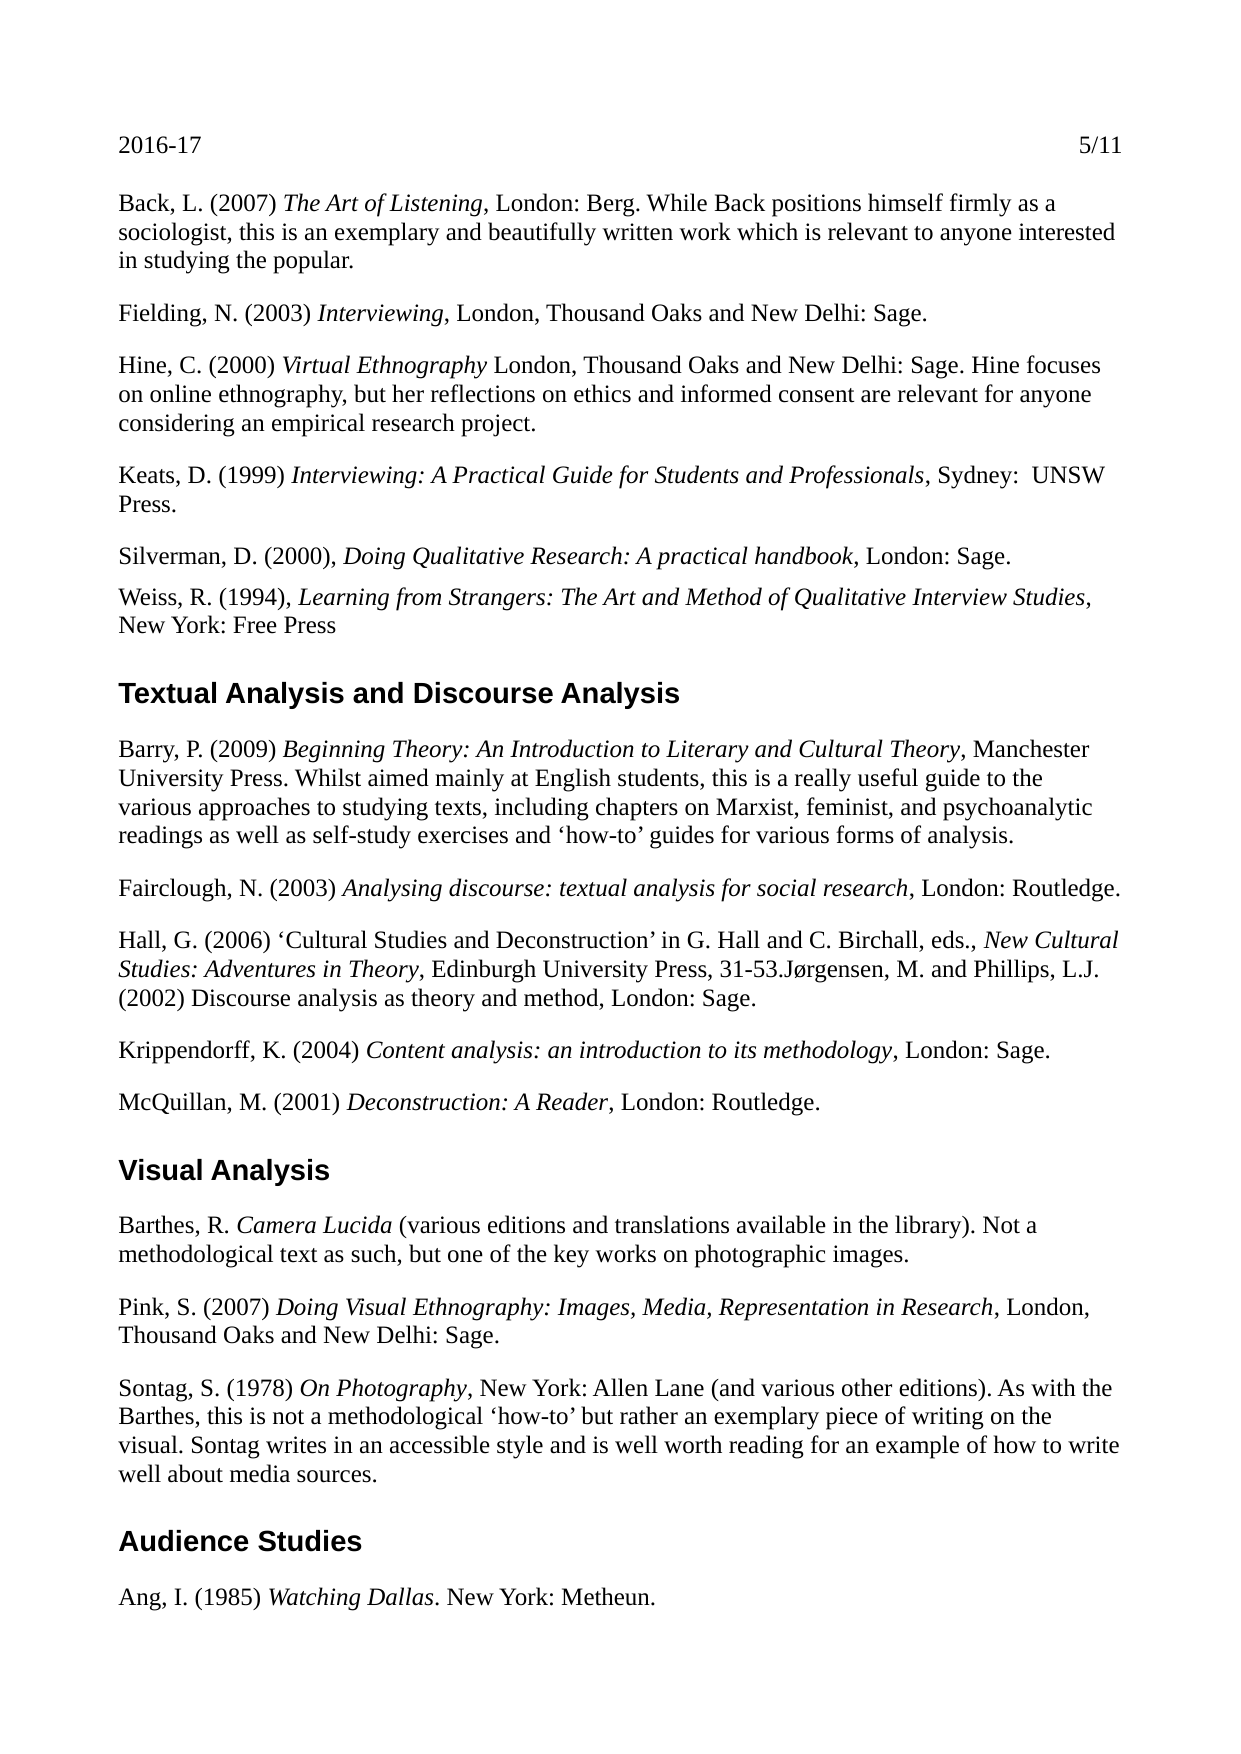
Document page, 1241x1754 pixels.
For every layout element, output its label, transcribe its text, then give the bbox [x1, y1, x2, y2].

text Barry, P. (2009) Beginning Theory: An Introduction to Literary and Cultural Theory, Manchester University Press. Whilst aimed mainly at English students, this is a really useful guide to the various approaches to studying texts, including chapters on Marxist, feminist, and psychoanalytic readings as well as self-study exercises and ‘how-to’ guides for various forms of analysis. [118, 734, 1122, 849]
text Fairclough, N. (2003) Analysing discourse: textual analysis for social research, London: Routledge. [118, 873, 1122, 902]
subtitle Audience Studies [118, 1524, 1122, 1558]
text Sontag, S. (1978) On Photography, New York: Allen Lane (and various other editions). As with the Barthes, this is not a methodological ‘how-to’ but rather an exemplary piece of writing on the visual. Sontag writes in an accessible style and is well worth reading for an example of how to write well about media sources. [118, 1373, 1122, 1488]
text Hine, C. (2000) Virtual Ethnography London, Thousand Oaks and New Delhi: Sage. Hine focuses on online ethnography, but her reflections on ethics and informed consent are relevant for anyone considering an empirical research project. [118, 350, 1122, 436]
text Barthes, R. Camera Lucida (various editions and translations available in the library). Not a methodological text as such, but one of the key works on photographic images. [118, 1211, 1122, 1268]
text Krippendorff, K. (2004) Content analysis: an introduction to its methodology, London: Sage. [118, 1035, 1122, 1064]
text McQuillan, M. (2001) Deconstruction: A Reader, London: Routledge. [118, 1087, 1122, 1116]
text Ang, I. (1985) Watching Dallas. New York: Metheun. [118, 1582, 1122, 1611]
subtitle Textual Analysis and Discourse Analysis [118, 677, 1122, 710]
text Keats, D. (1999) Interviewing: A Practical Guide for Students and Professionals, Sydney: UNSW Press. [118, 460, 1122, 517]
text Back, L. (2007) The Art of Listening, London: Berg. While Back positions himself firmly as a sociologist, this is an exemplary and beautifully written work which is relevant to anyone interested in studying the popular. [118, 188, 1122, 274]
text Hall, G. (2006) ‘Cultural Studies and Deconstruction’ in G. Hall and C. Birchall, eds., New Cultural Studies: Adventures in Theory, Edinburgh University Press, 31-53.Jørgensen, M. and Phillips, L.J. (2002) Discourse analysis as theory and method, London: Sage. [118, 925, 1122, 1011]
subtitle Visual Analysis [118, 1153, 1122, 1186]
text Fielding, N. (2003) Interviewing, London, Thousand Oaks and New Delhi: Sage. [118, 298, 1122, 327]
text Weiss, R. (1994), Learning from Strangers: The Art and Method of Qualitative Interview Studies, New York: Free Press [118, 582, 1122, 639]
text Pink, S. (2007) Doing Visual Ethnography: Images, Media, Representation in Research, London, Thousand Oaks and New Delhi: Sage. [118, 1292, 1122, 1349]
text Silverman, D. (2000), Doing Qualitative Research: A practical handbook, London: Sage. [118, 541, 1122, 570]
